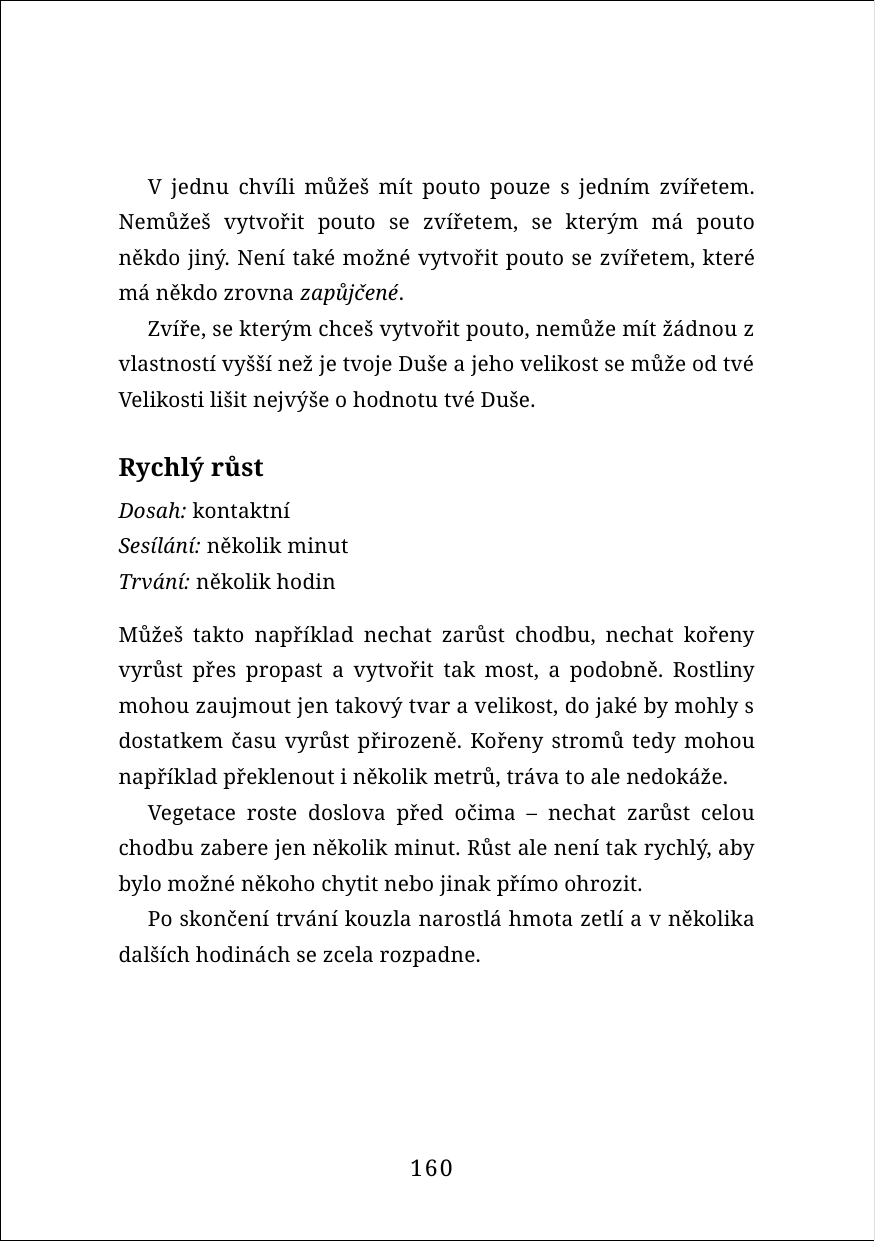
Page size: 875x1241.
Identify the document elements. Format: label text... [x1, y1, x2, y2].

text V jednu chvíli můžeš mít pouto pouze s jedním zvířetem. Nemůžeš vytvořit pouto se zvířetem, se kterým má pouto někdo jiný. Není také možné vytvořit pouto se zvířetem, které má někdo zrovna zapůjčené. Zvíře, se kterým chceš vytvořit pouto, nemůže mít žádnou z vlastností vyšší než je tvoje Duše a jeho velikost se může od tvé Velikosti lišit nejvýše o hodnotu tvé Duše. [118, 172, 756, 413]
text Dosah: kontaktní Sesílání: několik minut Trvání: několik hodin [118, 496, 756, 595]
subtitle Rychlý růst [118, 450, 756, 484]
text Můžeš takto například nechat zarůst chodbu, nechat kořeny vyrůst přes propast a vytvořit tak most, a podobně. Rostliny mohou zaujmout jen takový tvar a velikost, do jaké by mohly s dostatkem času vyrůst přirozeně. Kořeny stromů tedy mohou například překlenout i několik metrů, tráva to ale nedokáže. Vegetace roste doslova před očima – nechat zarůst celou chodbu zabere jen několik minut. Růst ale není tak rychlý, aby bylo možné někoho chytit nebo jinak přímo ohrozit. Po skončení trvání kouzla narostlá hmota zetlí a v několika dalších hodinách se zcela rozpadne. [118, 620, 756, 968]
